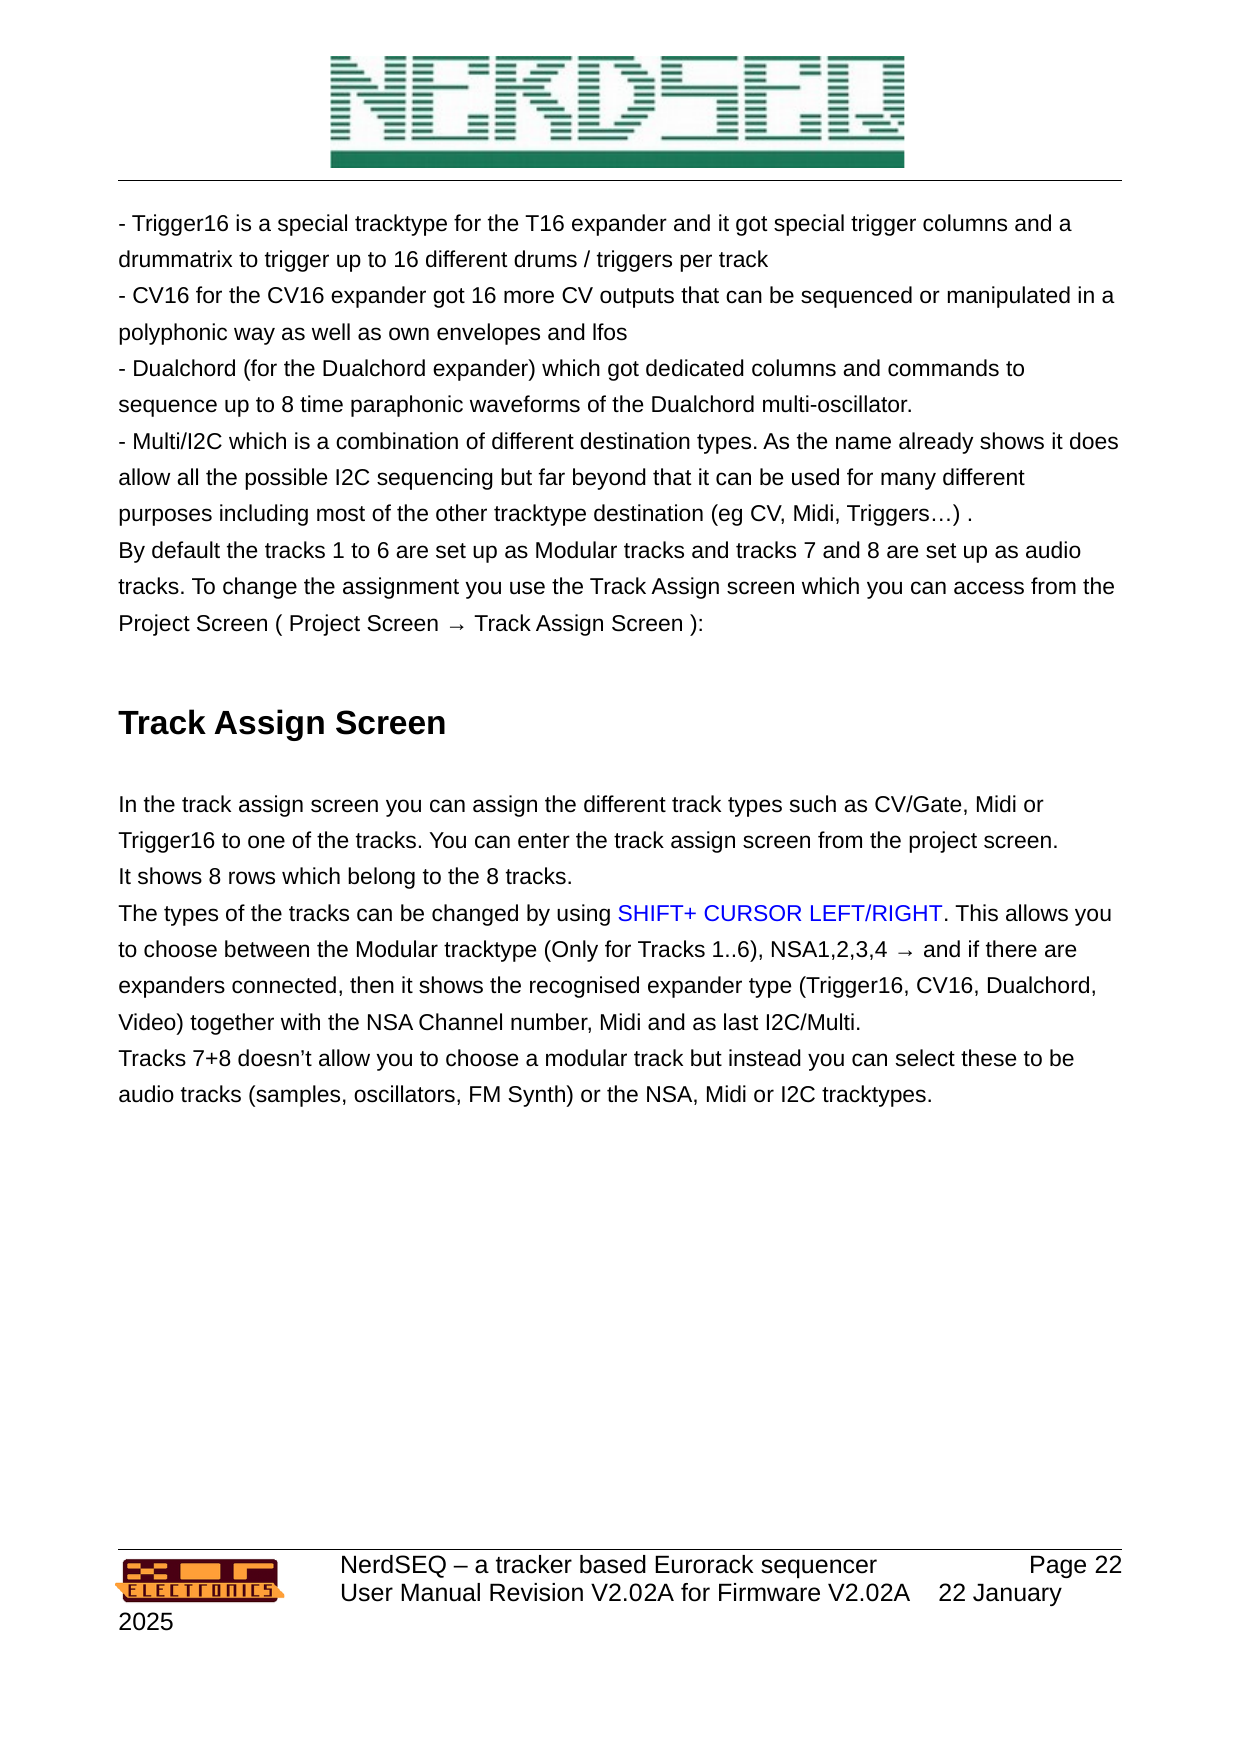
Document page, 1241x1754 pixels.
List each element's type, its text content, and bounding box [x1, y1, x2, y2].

text In the track assign screen you can assign the different track types such as CV/Gate, Midi or Trigger16 to one of the tracks. You can enter the track assign screen from the project screen. [118, 791, 1122, 853]
text By default the tracks 1 to 6 are set up as Modular tracks and tracks 7 and 8 are set up as audio tracks. To change the assignment you use the Track Assign screen which you can access from the Project Screen ( Project Screen → Track Assign Screen ): [118, 537, 1122, 636]
text Tracks 7+8 doesn’t allow you to choose a modular track but instead you can select these to be audio tracks (samples, oscillators, FM Synth) or the NSA, Midi or I2C tracktypes. [118, 1045, 1122, 1108]
text - Multi/I2C which is a combination of different destination types. As the name already shows it does allow all the possible I2C sequencing but far beyond that it can be used for many different purposes including most of the other tracktype destination (eg CV, Midi, Triggers…) . [118, 428, 1122, 527]
picture [330, 56, 905, 168]
text It shows 8 rows which belong to the 8 tracks. [118, 863, 1122, 889]
subtitle Track Assign Screen [118, 703, 1122, 742]
text - Trigger16 is a special tracktype for the T16 expander and it got special trigger columns and a drummatrix to trigger up to 16 different drums / triggers per track [118, 209, 1122, 272]
text - Dualchord (for the Dualchord expander) which got dedicated columns and commands to sequence up to 8 time paraphonic waveforms of the Dualchord multi-oscillator. [118, 355, 1122, 418]
text - CV16 for the CV16 expander got 16 more CV outputs that can be sequenced or manipulated in a polyphonic way as well as own envelopes and lfos [118, 282, 1122, 345]
text The types of the tracks can be changed by using SHIFT+ CURSOR LEFT/RIGHT. This allows you to choose between the Modular tracktype (Only for Tracks 1..6), NSA1,2,3,4 → and if there are expanders connected, then it shows the recognised expander type (Trigger16, CV16, Dualchord, Video) together with the NSA Channel number, Midi and as last I2C/Multi. [118, 899, 1122, 1035]
picture [115, 1555, 285, 1605]
